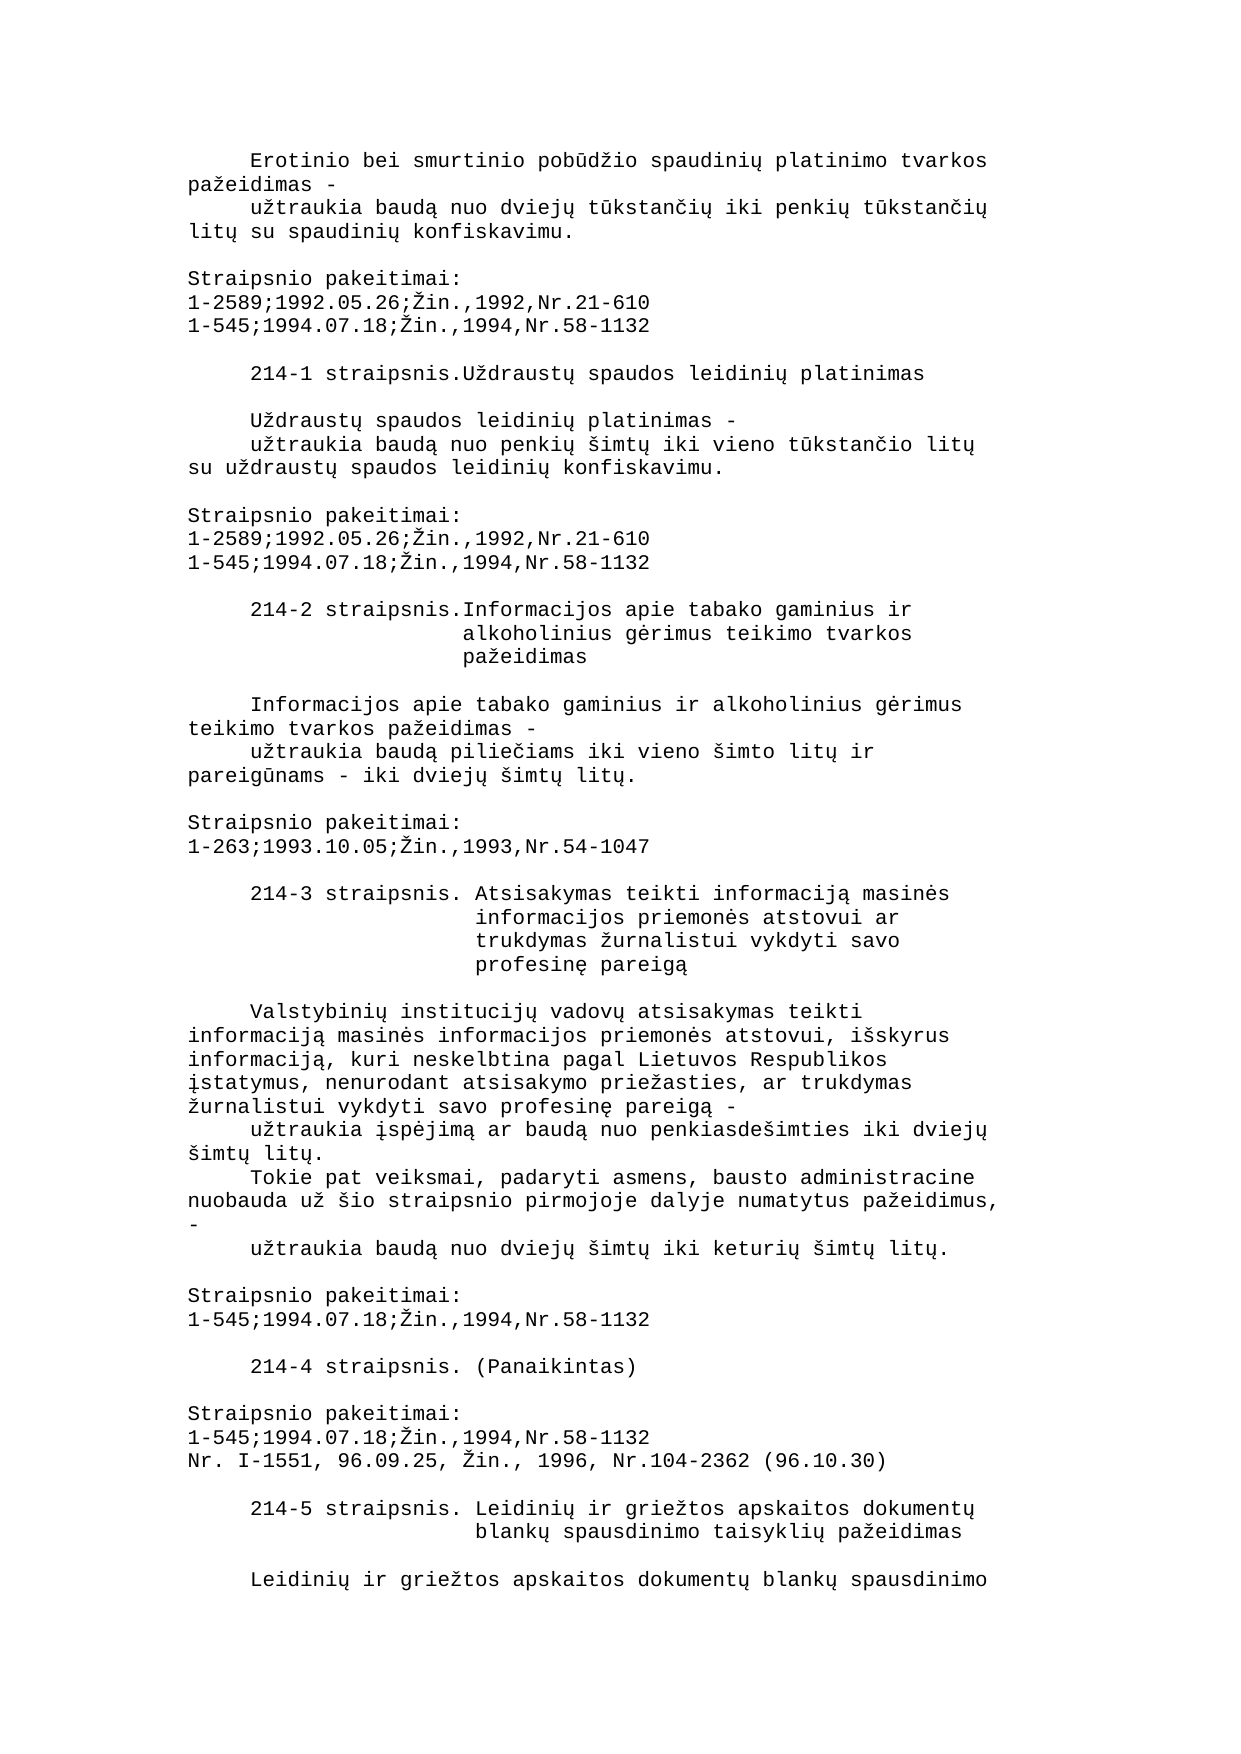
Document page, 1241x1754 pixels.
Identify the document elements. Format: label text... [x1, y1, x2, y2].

text žurnalistui vykdyti savo profesinę pareigą - [187, 1096, 1053, 1119]
text blankų spausdinimo taisyklių pažeidimas [187, 1521, 1053, 1545]
text 1-2589;1992.05.26;Žin.,1992,Nr.21-610 [187, 292, 1053, 316]
text 214-4 straipsnis. (Panaikintas) [187, 1356, 1053, 1379]
text teikimo tvarkos pažeidimas - [187, 717, 1053, 741]
text Informacijos apie tabako gaminius ir alkoholinius gėrimus [187, 694, 1053, 717]
text su uždraustų spaudos leidinių konfiskavimu. [187, 457, 1053, 481]
text užtraukia baudą nuo dviejų šimtų iki keturių šimtų litų. [187, 1238, 1053, 1261]
text 214-5 straipsnis. Leidinių ir griežtos apskaitos dokumentų [187, 1498, 1053, 1521]
text užtraukia baudą nuo penkių šimtų iki vieno tūkstančio litų [187, 434, 1053, 457]
text užtraukia baudą nuo dviejų tūkstančių iki penkių tūkstančių [187, 197, 1053, 221]
text Straipsnio pakeitimai: [187, 505, 1053, 528]
text 1-2589;1992.05.26;Žin.,1992,Nr.21-610 [187, 528, 1053, 552]
text Straipsnio pakeitimai: [187, 268, 1053, 292]
text profesinę pareigą [187, 954, 1053, 978]
text 1-263;1993.10.05;Žin.,1993,Nr.54-1047 [187, 836, 1053, 859]
text Straipsnio pakeitimai: [187, 812, 1053, 836]
text nuobauda už šio straipsnio pirmojoje dalyje numatytus pažeidimus, [187, 1190, 1053, 1214]
text 214-3 straipsnis. Atsisakymas teikti informaciją masinės [187, 883, 1053, 907]
text Leidinių ir griežtos apskaitos dokumentų blankų spausdinimo [187, 1569, 1053, 1592]
text trukdymas žurnalistui vykdyti savo [187, 930, 1053, 954]
text 1-545;1994.07.18;Žin.,1994,Nr.58-1132 [187, 1309, 1053, 1332]
text užtraukia baudą piliečiams iki vieno šimto litų ir [187, 741, 1053, 765]
text įstatymus, nenurodant atsisakymo priežasties, ar trukdymas [187, 1072, 1053, 1096]
text užtraukia įspėjimą ar baudą nuo penkiasdešimties iki dviejų [187, 1119, 1053, 1143]
text Straipsnio pakeitimai: [187, 1285, 1053, 1309]
text Valstybinių institucijų vadovų atsisakymas teikti [187, 1001, 1053, 1025]
text 1-545;1994.07.18;Žin.,1994,Nr.58-1132 [187, 316, 1053, 339]
text litų su spaudinių konfiskavimu. [187, 221, 1053, 244]
text informacijos priemonės atstovui ar [187, 907, 1053, 930]
text 214-1 straipsnis.Uždraustų spaudos leidinių platinimas [187, 363, 1053, 386]
text 214-2 straipsnis.Informacijos apie tabako gaminius ir [187, 599, 1053, 623]
text pareigūnams - iki dviejų šimtų litų. [187, 765, 1053, 788]
text Straipsnio pakeitimai: [187, 1403, 1053, 1427]
text 1-545;1994.07.18;Žin.,1994,Nr.58-1132 [187, 552, 1053, 576]
text alkoholinius gėrimus teikimo tvarkos [187, 623, 1053, 647]
text - [187, 1214, 1053, 1238]
text informaciją, kuri neskelbtina pagal Lietuvos Respublikos [187, 1048, 1053, 1072]
text Erotinio bei smurtinio pobūdžio spaudinių platinimo tvarkos [187, 150, 1053, 174]
text pažeidimas [187, 647, 1053, 670]
text Nr. I-1551, 96.09.25, Žin., 1996, Nr.104-2362 (96.10.30) [187, 1451, 1053, 1474]
text Uždraustų spaudos leidinių platinimas - [187, 410, 1053, 434]
text pažeidimas - [187, 174, 1053, 197]
text Tokie pat veiksmai, padaryti asmens, bausto administracine [187, 1167, 1053, 1190]
text 1-545;1994.07.18;Žin.,1994,Nr.58-1132 [187, 1427, 1053, 1451]
text šimtų litų. [187, 1143, 1053, 1167]
text informaciją masinės informacijos priemonės atstovui, išskyrus [187, 1025, 1053, 1048]
